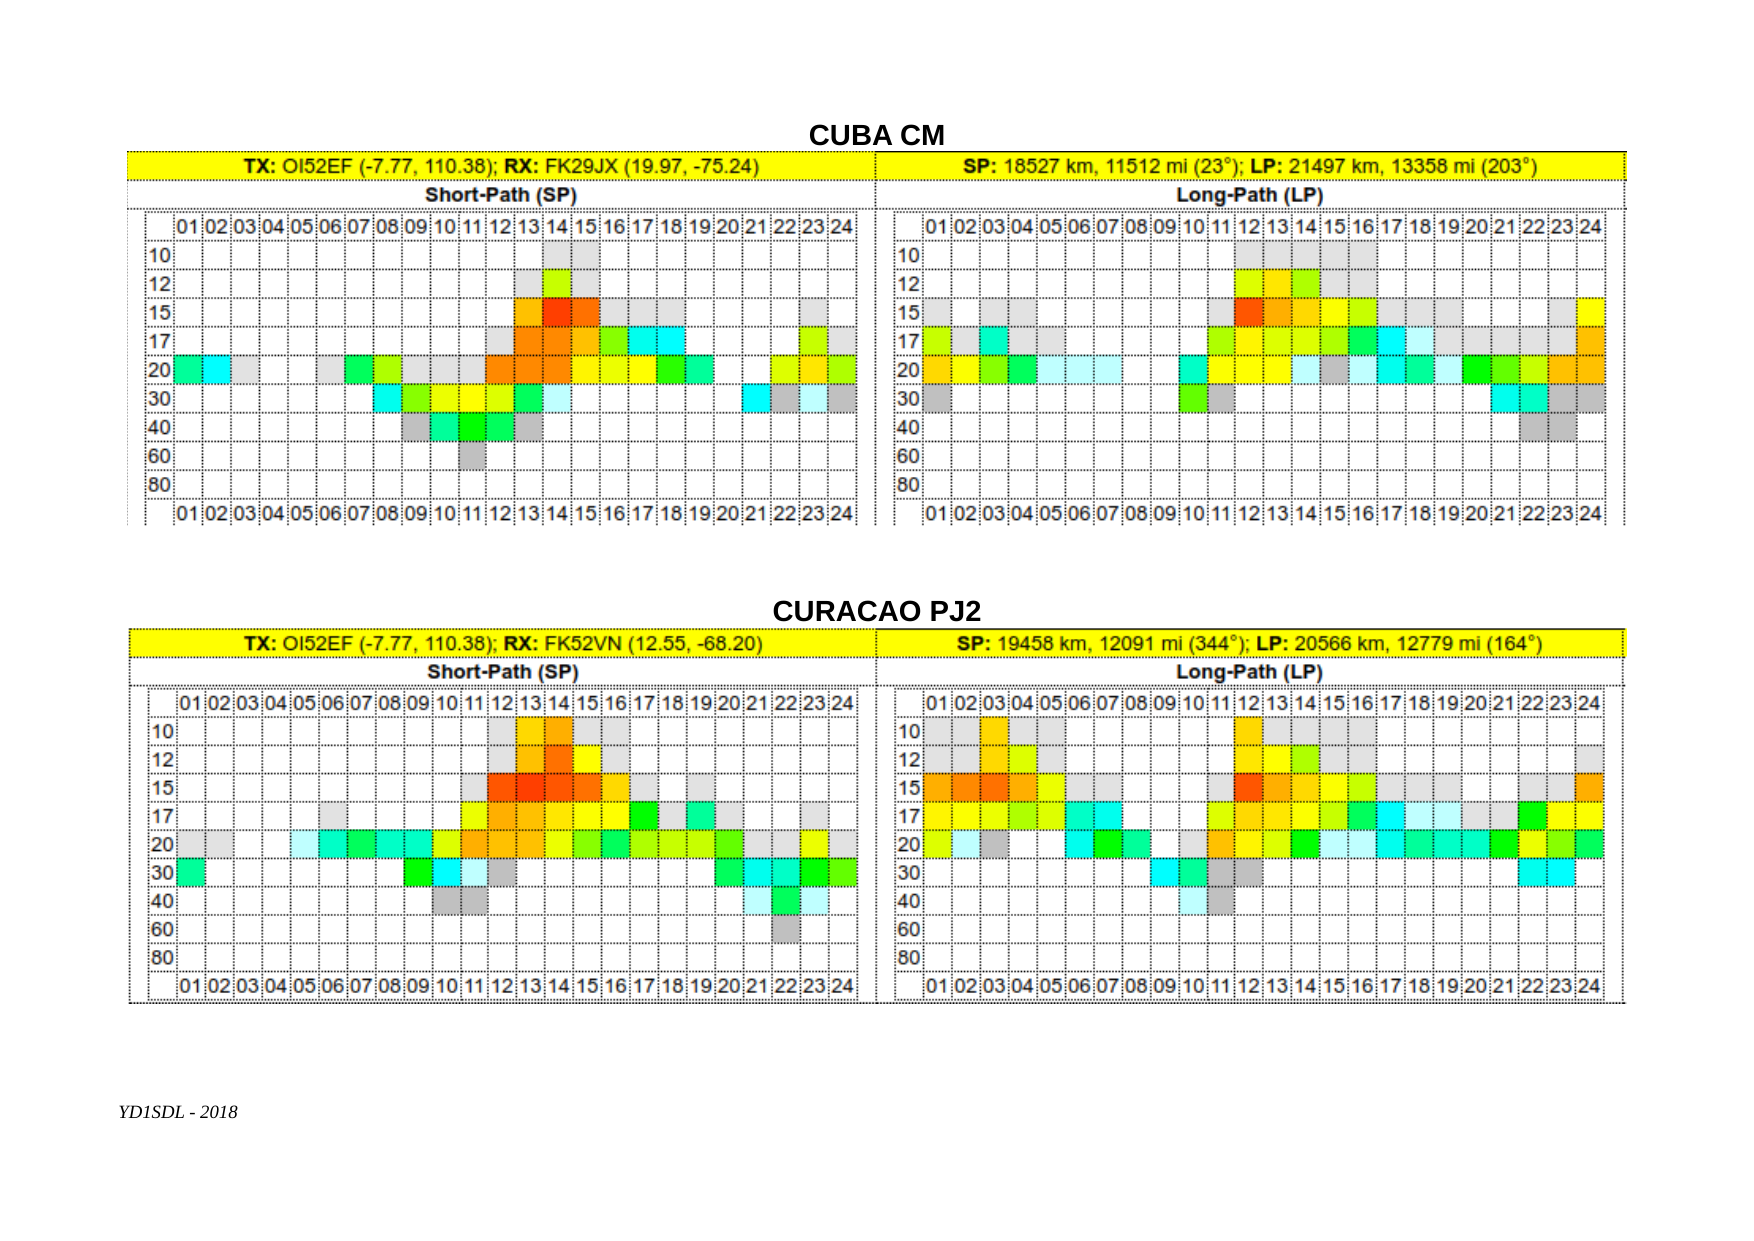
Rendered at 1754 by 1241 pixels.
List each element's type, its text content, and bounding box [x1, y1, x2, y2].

text CURACAO PJ2 [118, 594, 1636, 627]
picture [127, 151, 1627, 527]
text CUBA CM [118, 118, 1636, 152]
picture [127, 627, 1627, 1004]
